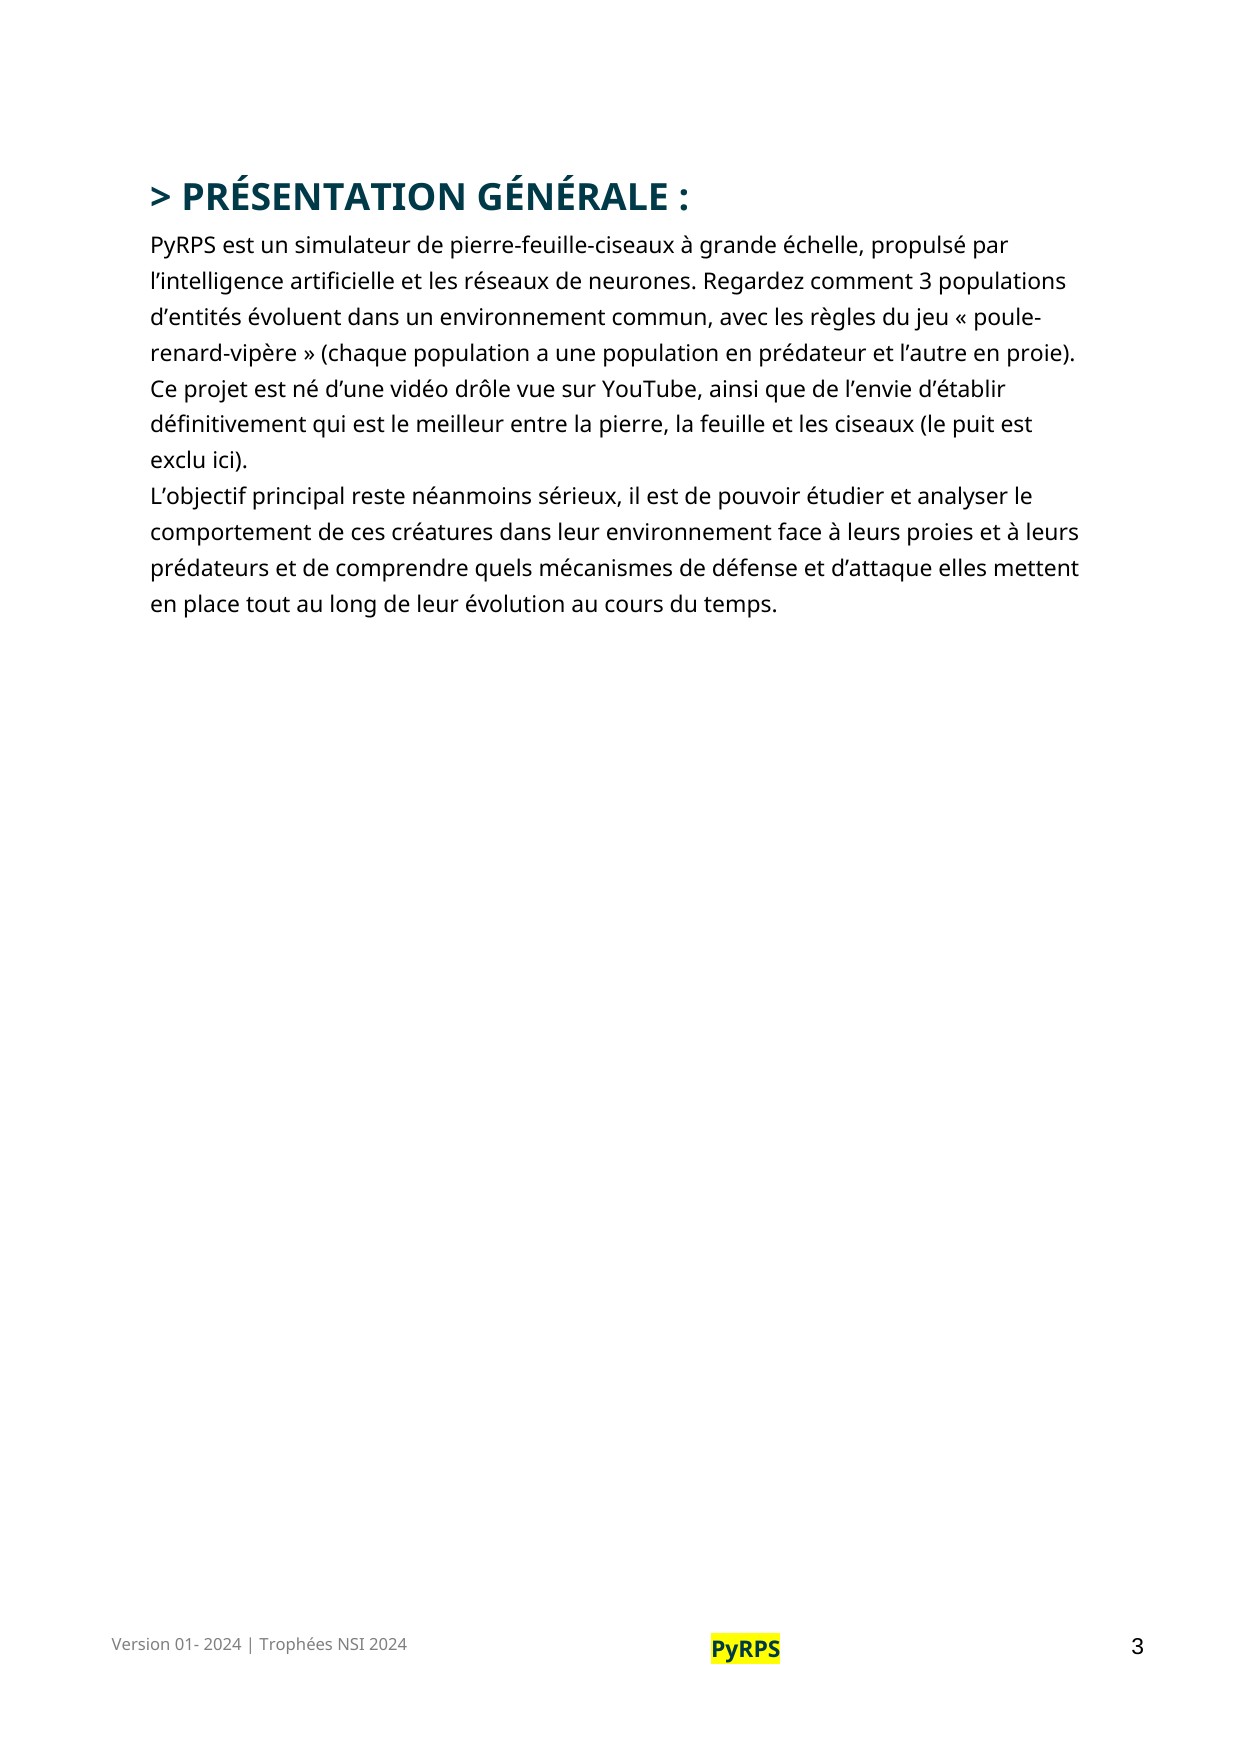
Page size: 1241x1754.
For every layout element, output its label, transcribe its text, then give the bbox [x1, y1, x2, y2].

text PyRPS est un simulateur de pierre-feuille-ciseaux à grande échelle, propulsé par l’intelligence artificielle et les réseaux de neurones. Regardez comment 3 populations d’entités évoluent dans un environnement commun, avec les règles du jeu « poule-renard-vipère » (chaque population a une population en prédateur et l’autre en proie). [150, 229, 1090, 368]
text > PRÉSENTATION GÉNÉRALE : [150, 170, 1090, 221]
text Ce projet est né d’une vidéo drôle vue sur YouTube, ainsi que de l’envie d’établir définitivement qui est le meilleur entre la pierre, la feuille et les ciseaux (le puit est exclu ici). [150, 372, 1090, 476]
text L’objectif principal reste néanmoins sérieux, il est de pouvoir étudier et analyser le comportement de ces créatures dans leur environnement face à leurs proies et à leurs prédateurs et de comprendre quels mécanismes de défense et d’attaque elles mettent en place tout au long de leur évolution au cours du temps. [150, 480, 1090, 619]
